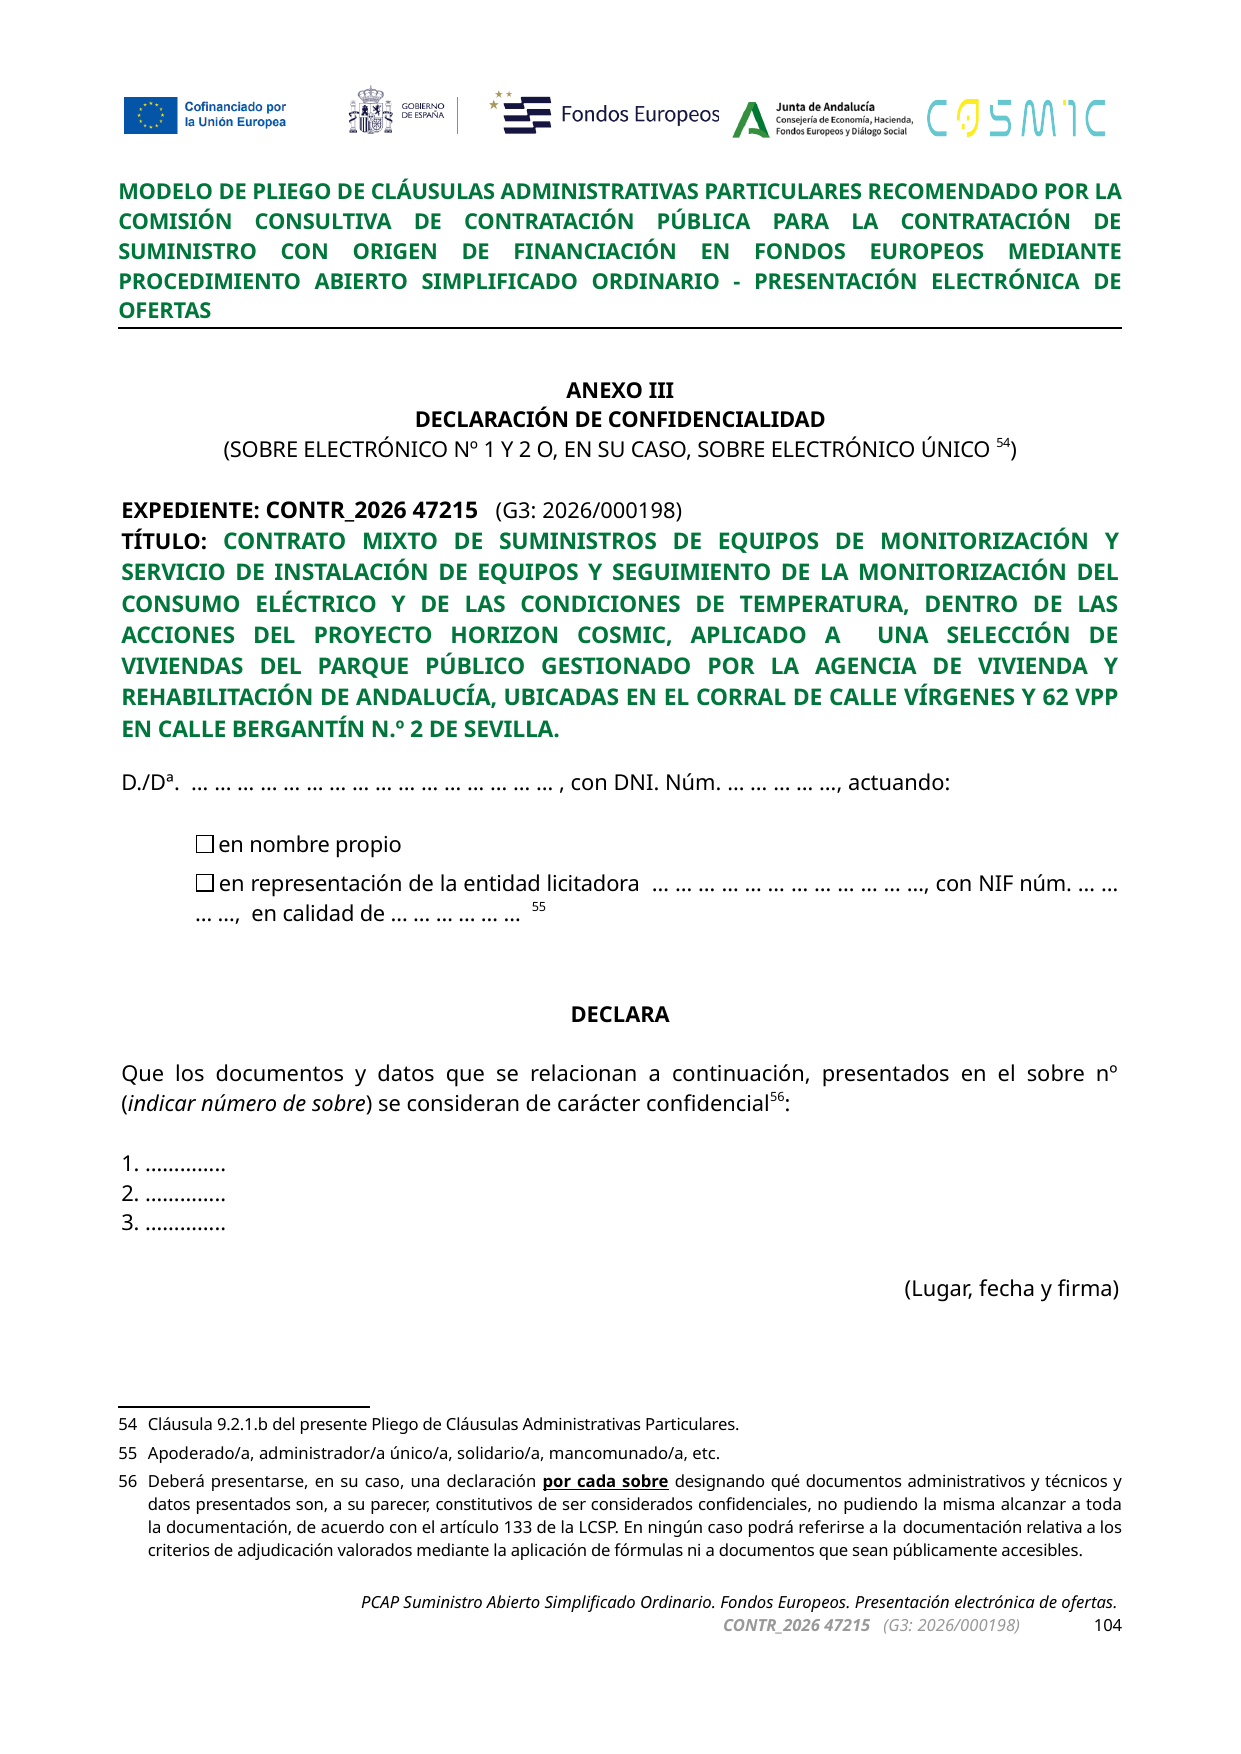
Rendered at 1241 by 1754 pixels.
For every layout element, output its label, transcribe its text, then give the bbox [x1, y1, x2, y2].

text 3. ………….. [118, 1207, 1122, 1237]
text (SOBRE ELECTRÓNICO Nº 1 Y 2 O, EN SU CASO, SOBRE ELECTRÓNICO ÚNICO ) [118, 434, 1122, 464]
text Cláusula 9.2.1.b del presente Pliego de Cláusulas Administrativas Particulares. [118, 1413, 1122, 1436]
text Deberá presentarse, en su caso, una declaración por cada sobre designando qué documentos administrativos y técnicos y datos presentados son, a su parecer, constitutivos de ser considerados confidenciales, no pudiendo la misma alcanzar a toda la documentación, de acuerdo con el artículo 133 de la LCSP. En ningún caso podrá referirse a la documentación relativa a los criterios de adjudicación valorados mediante la aplicación de fórmulas ni a documentos que sean públicamente accesibles. [118, 1470, 1122, 1561]
text Que los documentos y datos que se relacionan a continuación, presentados en el sobre nº (indicar número de sobre) se consideran de carácter confidencial: [118, 1058, 1122, 1118]
text en representación de la entidad licitadora … … … … … … … … … … … …, con NIF núm. … … … …, en calidad de … … … … … … [192, 865, 1122, 930]
text 2. ………….. [118, 1178, 1122, 1207]
text EXPEDIENTE: CONTR_2026 47215 (G3: 2026/000198) [118, 494, 1122, 525]
text ANEXO III [118, 372, 1122, 404]
picture [104, 69, 918, 142]
text MODELO DE PLIEGO DE CLÁUSULAS ADMINISTRATIVAS PARTICULARES RECOMENDADO POR LA COMISIÓN CONSULTIVA DE CONTRATACIÓN PÚBLICA PARA LA CONTRATACIÓN DE SUMINISTRO CON ORIGEN DE FINANCIACIÓN EN FONDOS EUROPEOS MEDIANTE PROCEDIMIENTO ABIERTO SIMPLIFICADO ORDINARIO - PRESENTACIÓN ELECTRÓNICA DE OFERTAS [118, 176, 1122, 327]
text Apoderado/a, administrador/a único/a, solidario/a, mancomunado/a, etc. [118, 1441, 1122, 1464]
text en nombre propio [189, 829, 1122, 859]
text DECLARA [118, 999, 1122, 1029]
picture [927, 99, 1105, 137]
text D./Dª. … … … … … … … … … … … … … … … … , con DNI. Núm. … … … … …, actuando: [118, 767, 1122, 796]
text 1. ………….. [118, 1148, 1122, 1178]
text (Lugar, fecha y firma) [118, 1270, 1122, 1303]
text DECLARACIÓN DE CONFIDENCIALIDAD [118, 404, 1122, 434]
text TÍTULO: CONTRATO MIXTO DE SUMINISTROS DE EQUIPOS DE MONITORIZACIÓN Y SERVICIO DE INSTALACIÓN DE EQUIPOS Y SEGUIMIENTO DE LA MONITORIZACIÓN DEL CONSUMO ELÉCTRICO Y DE LAS CONDICIONES DE TEMPERATURA, DENTRO DE LAS ACCIONES DEL PROYECTO HORIZON COSMIC, APLICADO A UNA SELECCIÓN DE VIVIENDAS DEL PARQUE PÚBLICO GESTIONADO POR LA AGENCIA DE VIVIENDA Y REHABILITACIÓN DE ANDALUCÍA, UBICADAS EN EL CORRAL DE CALLE VÍRGENES Y 62 VPP EN CALLE BERGANTÍN N.º 2 DE SEVILLA. [118, 525, 1122, 744]
